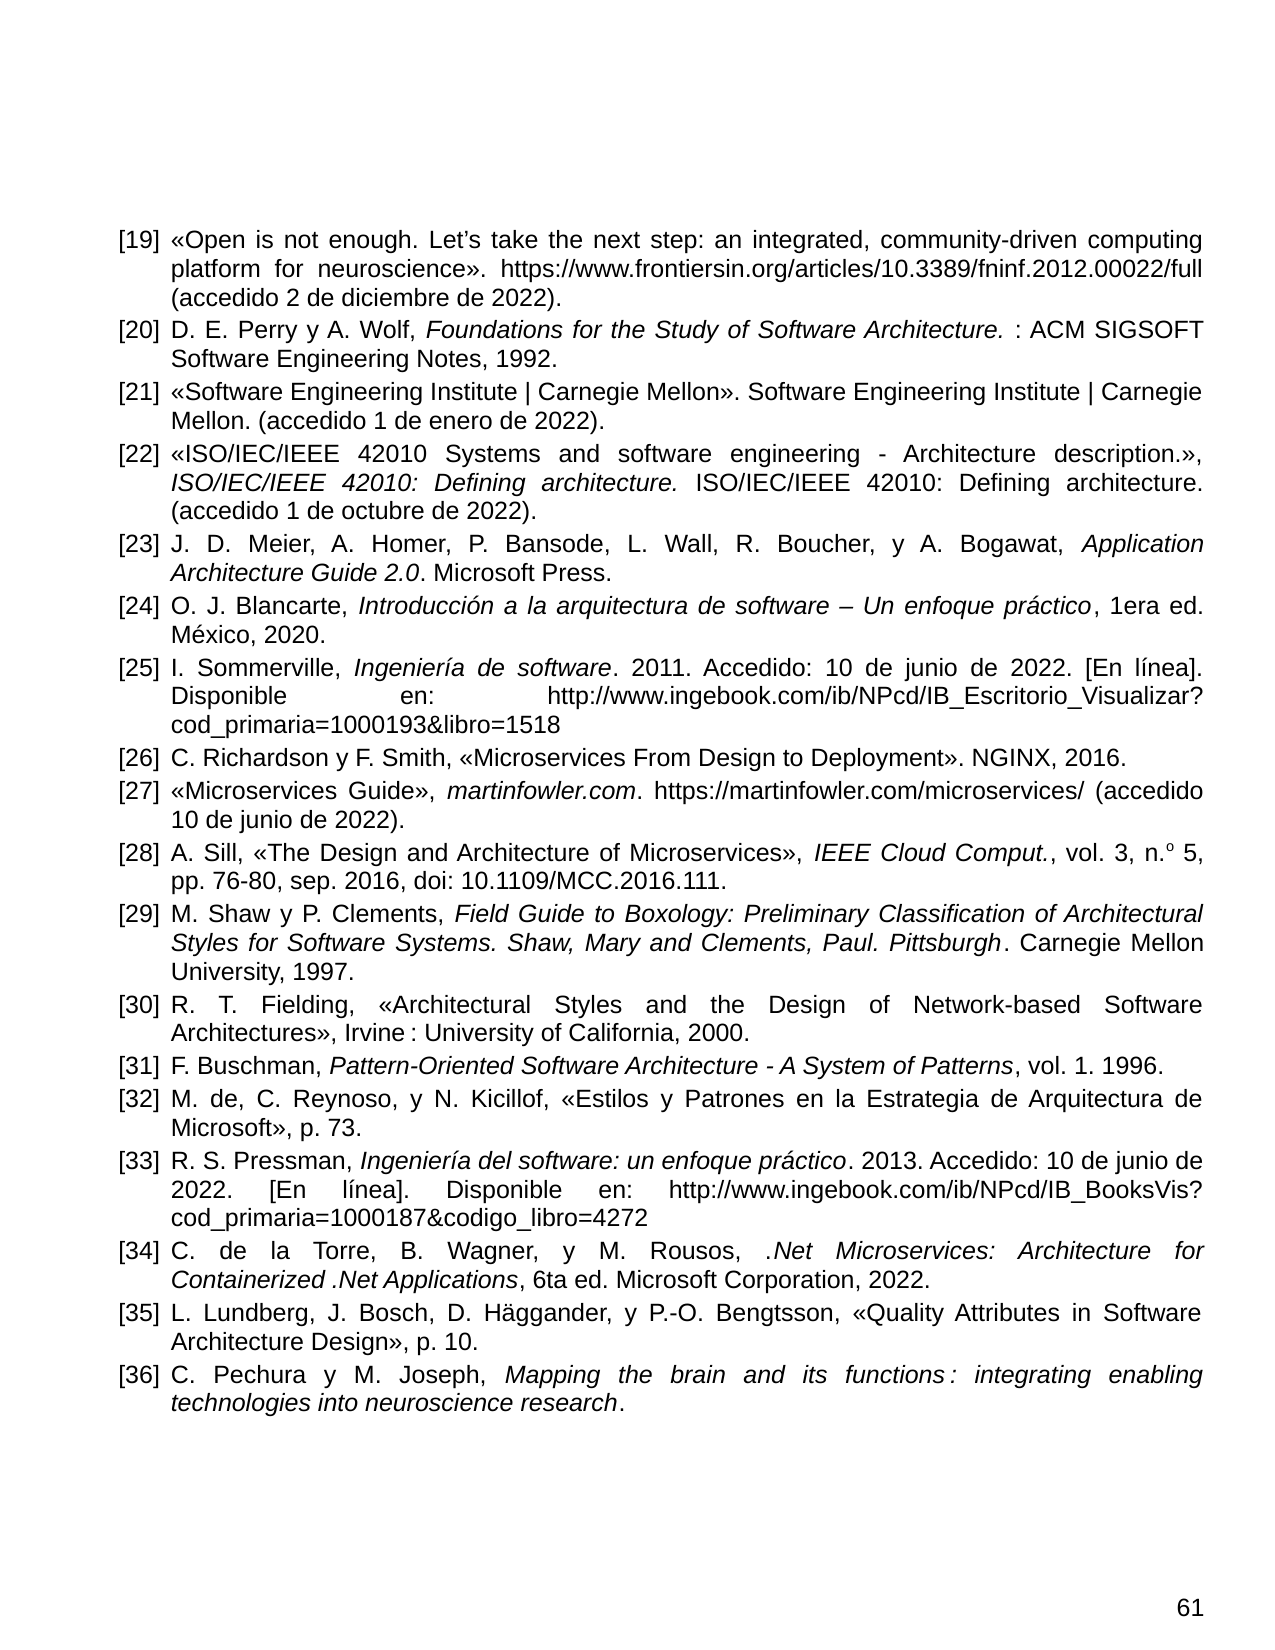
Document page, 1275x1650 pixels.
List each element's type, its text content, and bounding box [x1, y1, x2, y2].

text [34] C. de la Torre, B. Wagner, y M. Rousos, .Net Microservices: Architecture for Containerized .Net Applications, 6ta ed. Microsoft Corporation, 2022. [118, 1236, 1204, 1294]
text [27] «Microservices Guide», martinfowler.com. https://martinfowler.com/microservices/ (accedido 10 de junio de 2022). [118, 776, 1204, 833]
text [35] L. Lundberg, J. Bosch, D. Häggander, y P.-O. Bengtsson, «Quality Attributes in Software Architecture Design», p. 10. [118, 1298, 1204, 1355]
text [20] D. E. Perry y A. Wolf, Foundations for the Study of Software Architecture. : ACM SIGSOFT Software Engineering Notes, 1992. [118, 315, 1204, 373]
text [25] I. Sommerville, Ingeniería de software. 2011. Accedido: 10 de junio de 2022. [En línea]. Disponible en: http://www.ingebook.com/ib/NPcd/IB_Escritorio_Visualizar?cod_primaria=1000193&libro=1518 [118, 652, 1204, 739]
text [28] A. Sill, «The Design and Architecture of Microservices», IEEE Cloud Comput., vol. 3, n.o 5, pp. 76-80, sep. 2016, doi: 10.1109/MCC.2016.111. [118, 837, 1204, 895]
text [29] M. Shaw y P. Clements, Field Guide to Boxology: Preliminary Classification of Architectural Styles for Software Systems. Shaw, Mary and Clements, Paul. Pittsburgh. Carnegie Mellon University, 1997. [118, 899, 1204, 985]
text [33] R. S. Pressman, Ingeniería del software: un enfoque práctico. 2013. Accedido: 10 de junio de 2022. [En línea]. Disponible en: http://www.ingebook.com/ib/NPcd/IB_BooksVis?cod_primaria=1000187&codigo_libro=4272 [118, 1146, 1204, 1232]
text [36] C. Pechura y M. Joseph, Mapping the brain and its functions : integrating enabling technologies into neuroscience research. [118, 1359, 1204, 1417]
text [23] J. D. Meier, A. Homer, P. Bansode, L. Wall, R. Boucher, y A. Bogawat, Application Architecture Guide 2.0. Microsoft Press. [118, 529, 1204, 587]
text [21] «Software Engineering Institute | Carnegie Mellon». Software Engineering Institute | Carnegie Mellon. (accedido 1 de enero de 2022). [118, 377, 1204, 434]
text [30] R. T. Fielding, «Architectural Styles and the Design of Network-based Software Architectures», Irvine : University of California, 2000. [118, 989, 1204, 1047]
text [31] F. Buschman, Pattern-Oriented Software Architecture - A System of Patterns, vol. 1. 1996. [118, 1051, 1204, 1080]
text [32] M. de, C. Reynoso, y N. Kicillof, «Estilos y Patrones en la Estrategia de Arquitectura de Microsoft», p. 73. [118, 1084, 1204, 1142]
text [24] O. J. Blancarte, Introducción a la arquitectura de software – Un enfoque práctico, 1era ed. México, 2020. [118, 591, 1204, 648]
text [22] «ISO/IEC/IEEE 42010 Systems and software engineering - Architecture description.», ISO/IEC/IEEE 42010: Defining architecture. ISO/IEC/IEEE 42010: Defining architecture. (accedido 1 de octubre de 2022). [118, 439, 1204, 525]
text [26] C. Richardson y F. Smith, «Microservices From Design to Deployment». NGINX, 2016. [118, 743, 1204, 772]
text [19] «Open is not enough. Let’s take the next step: an integrated, community-driven computing platform for neuroscience». https://www.frontiersin.org/articles/10.3389/fninf.2012.00022/full (accedido 2 de diciembre de 2022). [118, 225, 1204, 311]
